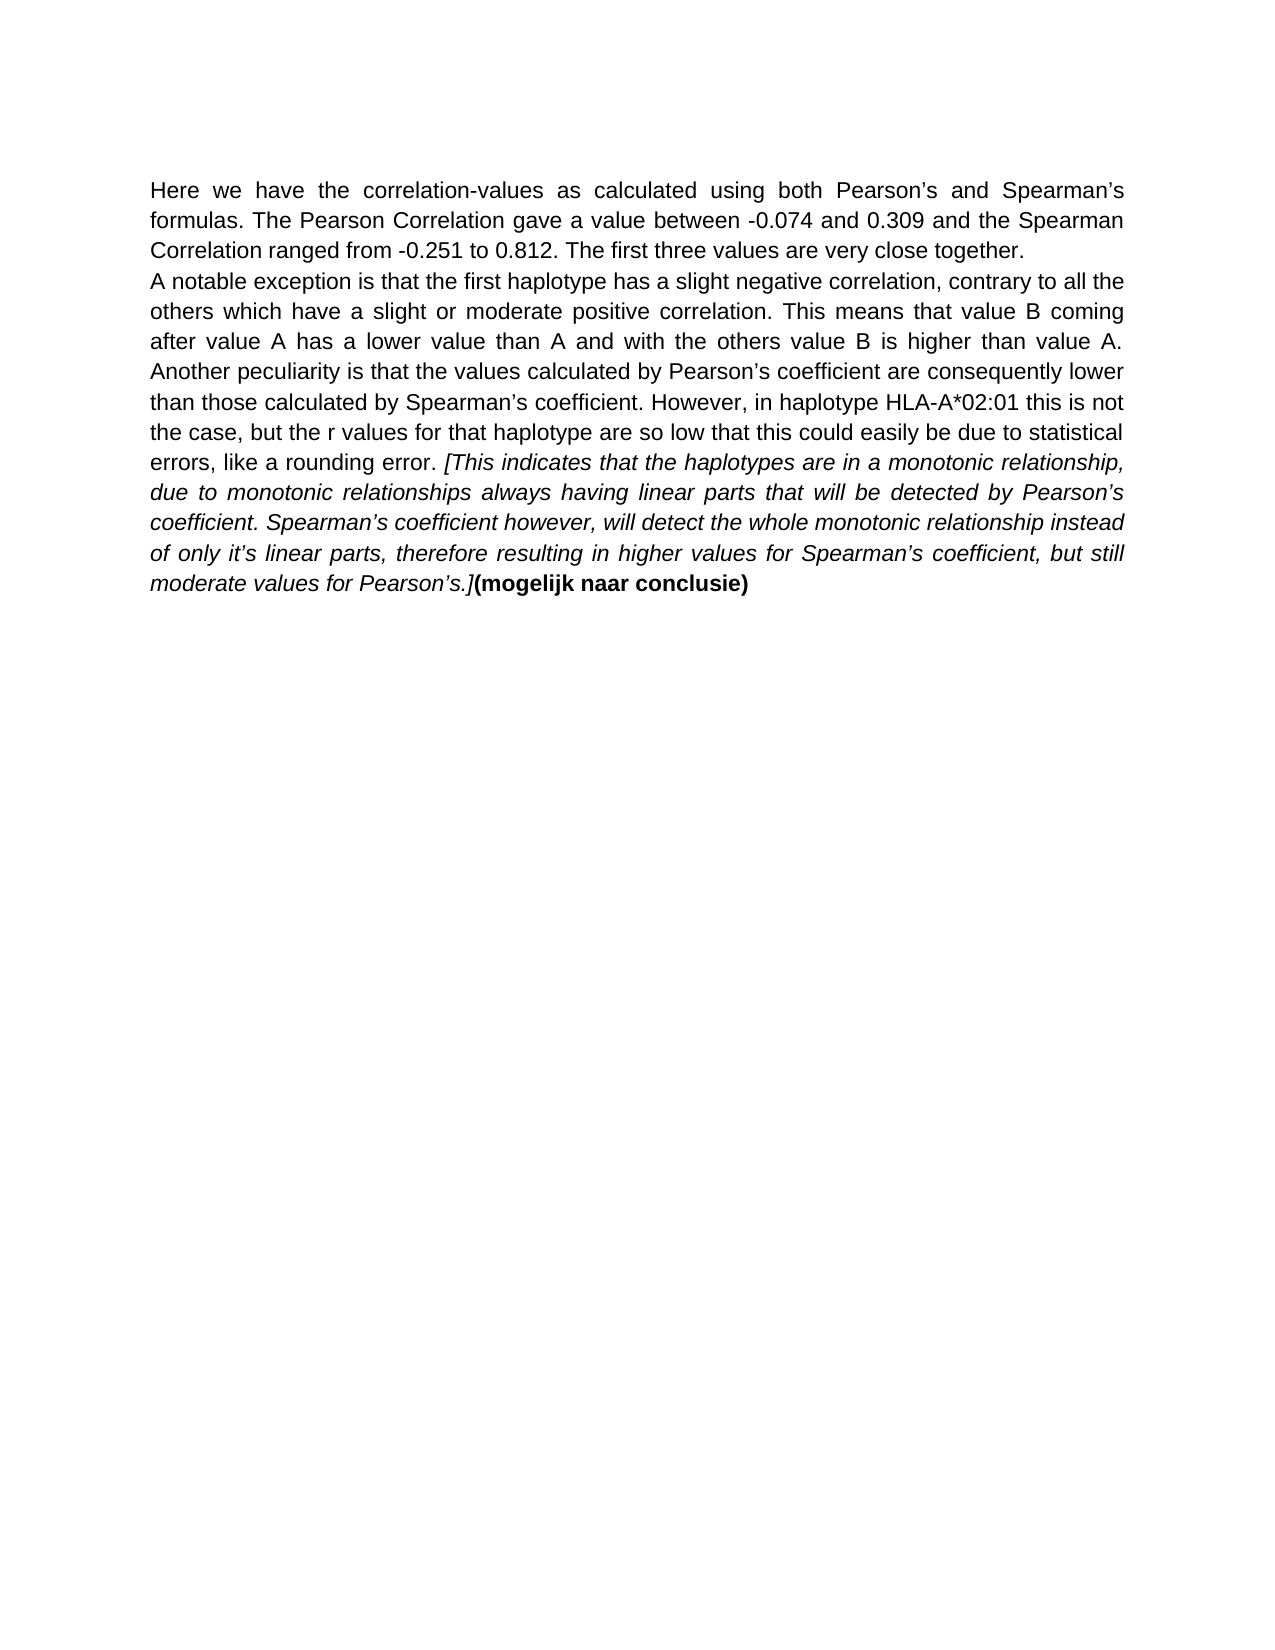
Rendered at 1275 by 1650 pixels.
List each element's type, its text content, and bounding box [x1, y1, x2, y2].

text Here we have the correlation-values as calculated using both Pearson’s and Spearman’s formulas. The Pearson Correlation gave a value between -0.074 and 0.309 and the Spearman Correlation ranged from -0.251 to 0.812. The first three values are very close together. [150, 177, 1125, 264]
text A notable exception is that the first haplotype has a slight negative correlation, contrary to all the others which have a slight or moderate positive correlation. This means that value B coming after value A has a lower value than A and with the others value B is higher than value A. Another peculiarity is that the values calculated by Pearson’s coefficient are consequently lower than those calculated by Spearman’s coefficient. However, in haplotype HLA-A*02:01 this is not the case, but the r values for that haplotype are so low that this could easily be due to statistical errors, like a rounding error. [This indicates that the haplotypes are in a monotonic relationship, due to monotonic relationships always having linear parts that will be detected by Pearson’s coefficient. Spearman’s coefficient however, will detect the whole monotonic relationship instead of only it’s linear parts, therefore resulting in higher values for Spearman’s coefficient, but still moderate values for Pearson’s.](mogelijk naar conclusie) [150, 268, 1125, 596]
